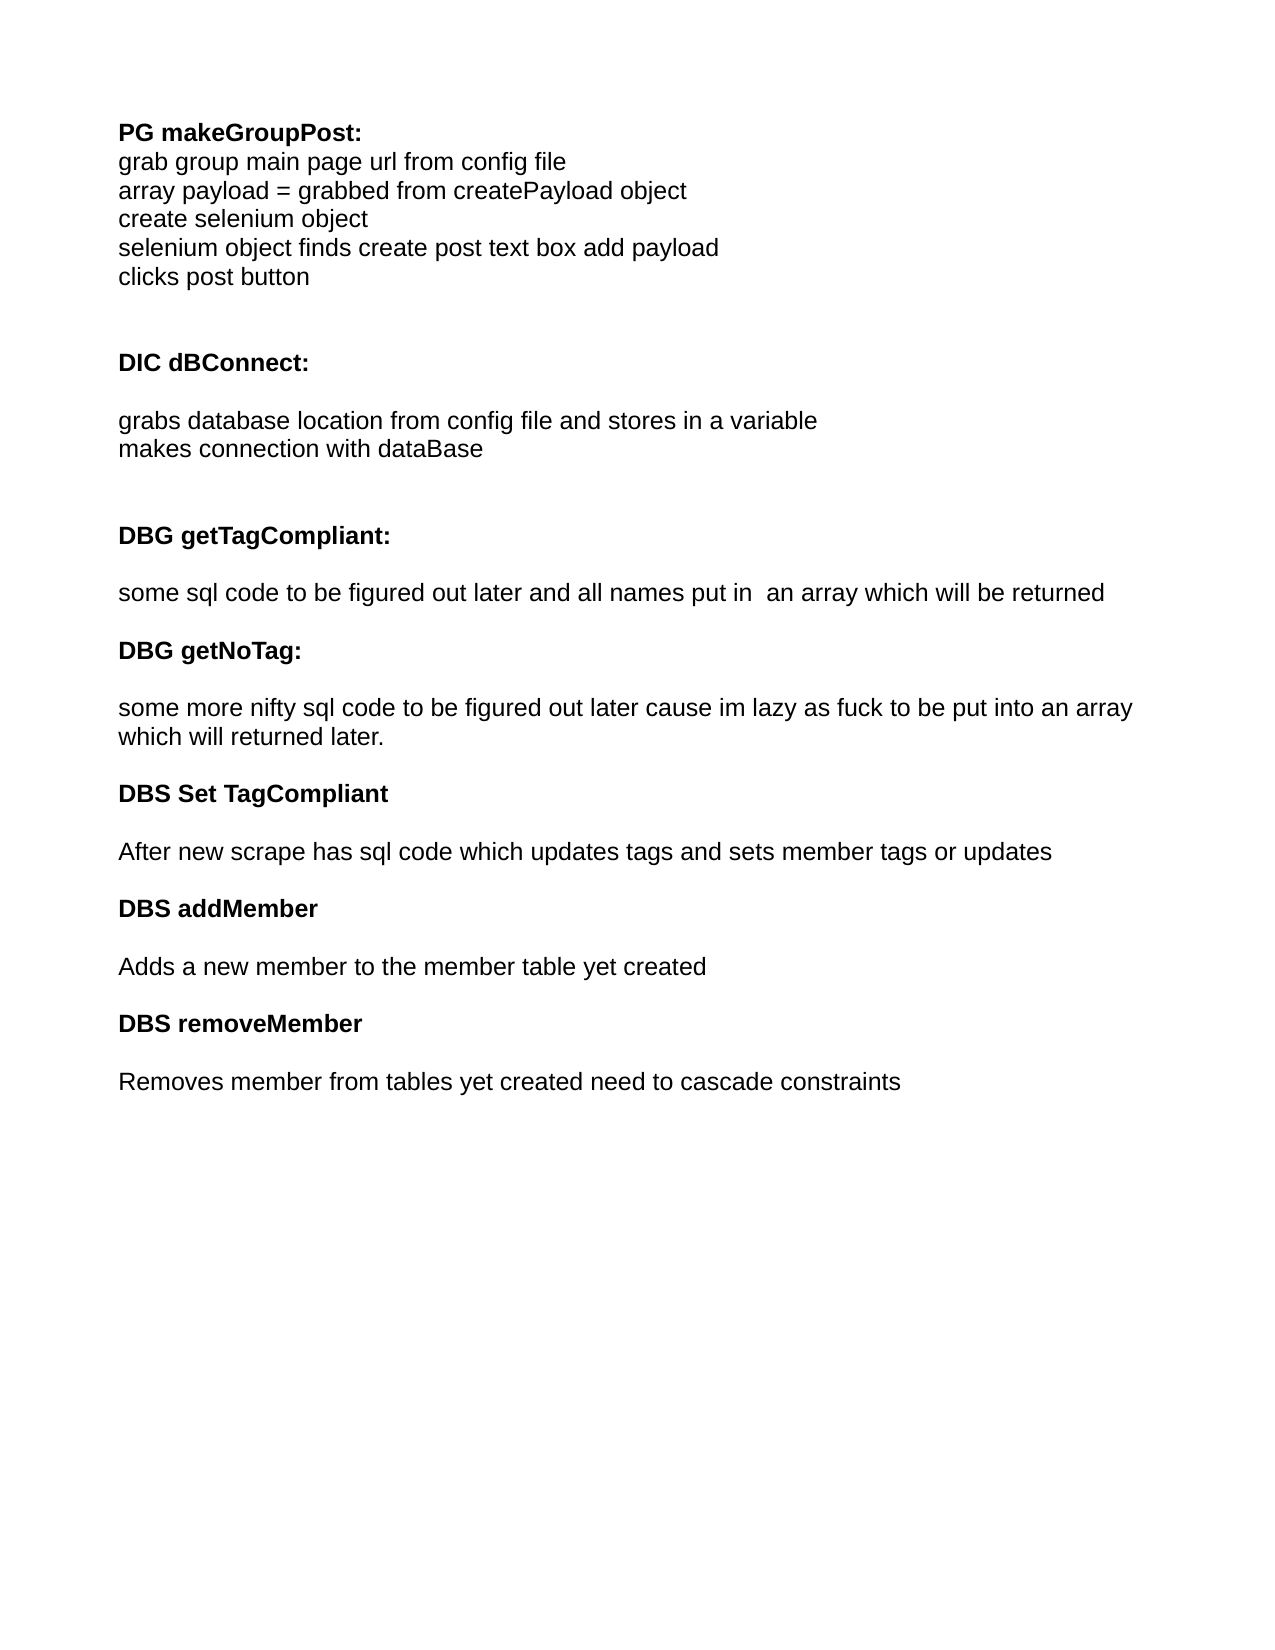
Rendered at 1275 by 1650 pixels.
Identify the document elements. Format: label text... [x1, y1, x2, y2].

text selenium object finds create post text box add payload [118, 233, 1157, 262]
text PG makeGroupPost: [118, 118, 1157, 147]
text DBS addMember [118, 894, 1157, 923]
text DBS Set TagCompliant [118, 779, 1157, 808]
text Adds a new member to the member table yet created [118, 952, 1157, 981]
text clicks post button [118, 262, 1157, 291]
text After new scrape has sql code which updates tags and sets member tags or updates [118, 837, 1157, 866]
text grab group main page url from config file [118, 147, 1157, 176]
text DBS removeMember [118, 1009, 1157, 1038]
text Removes member from tables yet created need to cascade constraints [118, 1067, 1157, 1096]
text grabs database location from config file and stores in a variable [118, 406, 1157, 434]
text some sql code to be figured out later and all names put in an array which will be returned [118, 578, 1157, 607]
text some more nifty sql code to be figured out later cause im lazy as fuck to be put into an array which will returned later. [118, 693, 1157, 751]
text DBG getTagCompliant: [118, 521, 1157, 549]
text makes connection with dataBase [118, 434, 1157, 463]
text DIC dBConnect: [118, 348, 1157, 377]
text create selenium object [118, 204, 1157, 233]
text DBG getNoTag: [118, 636, 1157, 664]
text array payload = grabbed from createPayload object [118, 176, 1157, 204]
